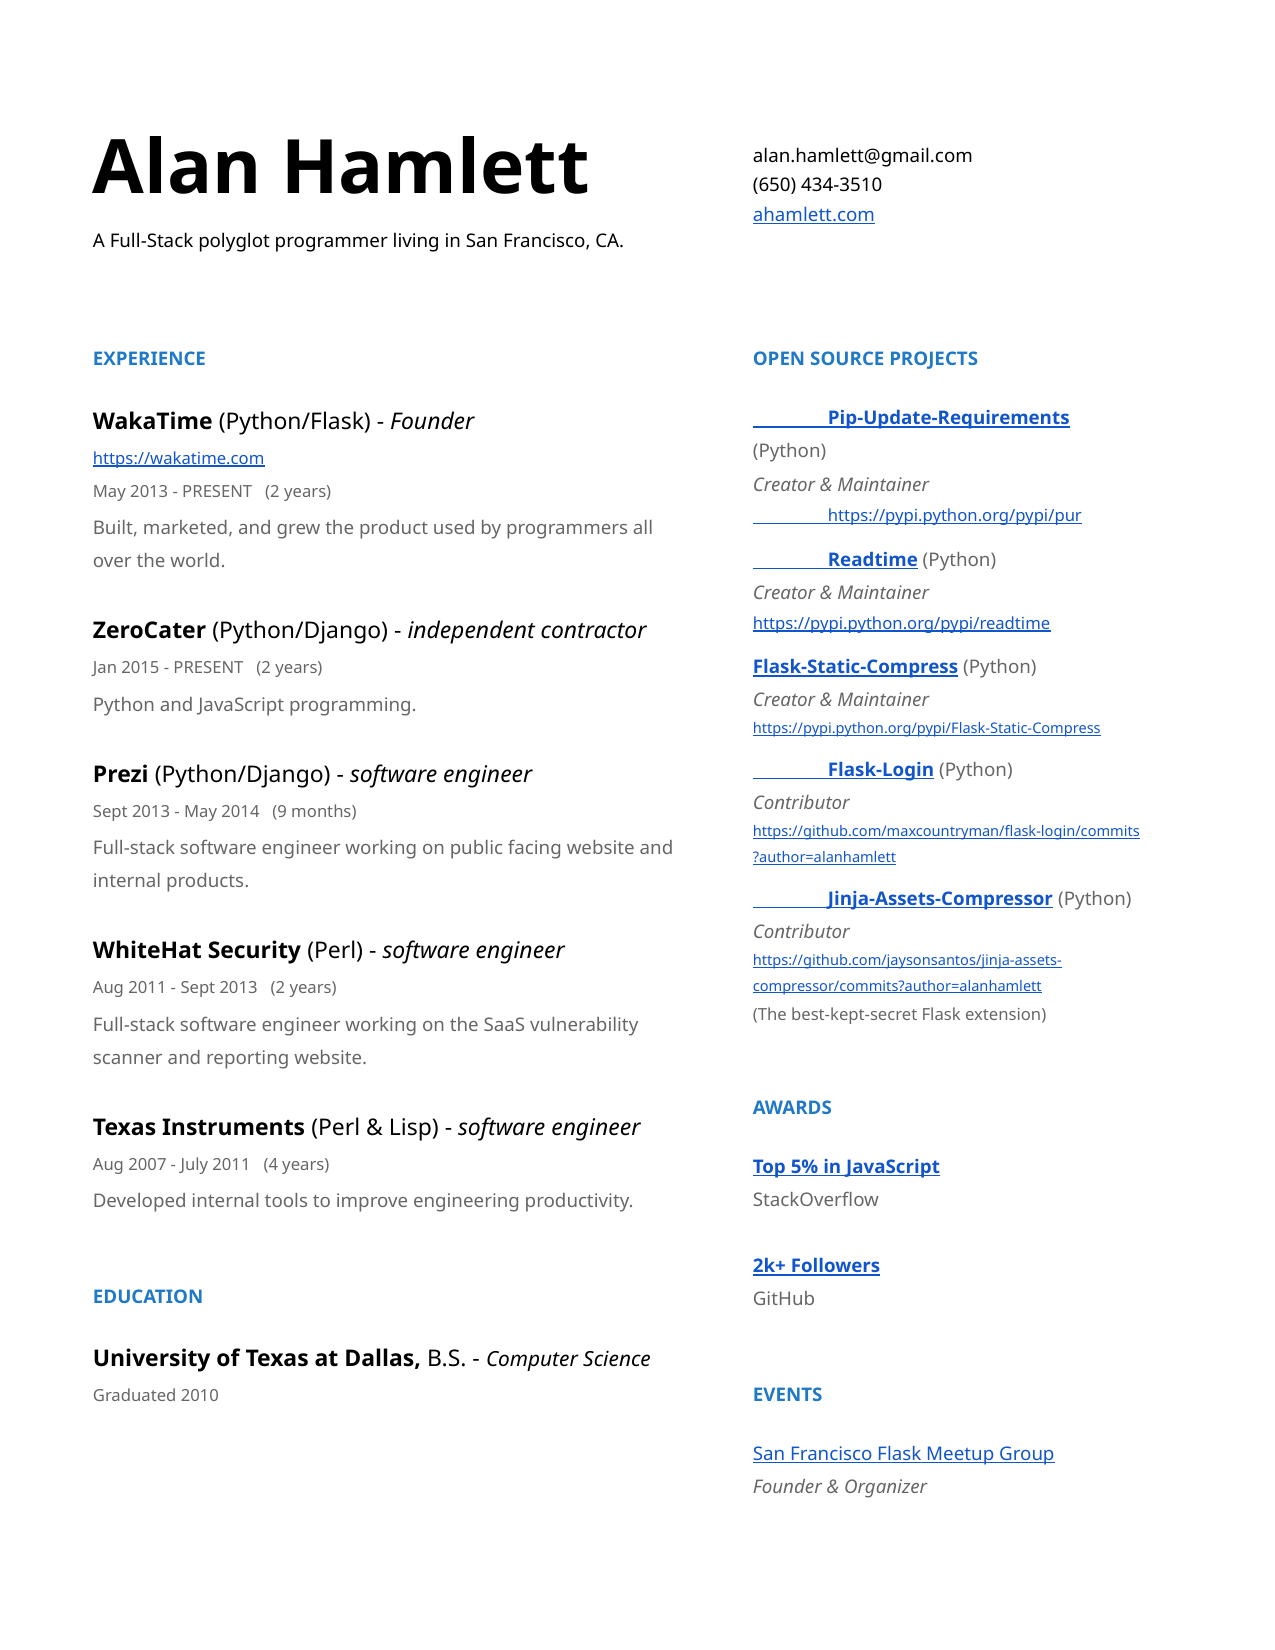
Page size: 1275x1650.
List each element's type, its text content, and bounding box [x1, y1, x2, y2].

table_header alan.hamlett@gmail.com (650) 434-3510 ahamlett.com [738, 98, 1168, 268]
table_cell OPEN SOURCE PROJECTS Pip-Update-Requirements (Python) Creator & Maintainer https://pypi.python.org/pypi/pur Readtime (Python) Creator & Maintainer https://pypi.python.org/pypi/readtime Flask-Static-Compress (Python) Creator & Maintainer https://pypi.python.org/pypi/Flask-Static-Compress Flask-Login (Python) Contributor https://github.com/maxcountryman/flask-login/commits?author=alanhamlett Jinja-Assets-Compressor (Python) Contributor https://github.com/jaysonsantos/jinja-assets-compressor/commits?author=alanhamlett (The best-kept-secret Flask extension) AWARDS Top 5% in JavaScript StackOverflow 2k+ Followers GitHub EVENTS San Francisco Flask Meetup Group Founder & Organizer [738, 268, 1168, 1514]
table_header Alan Hamlett A Full-Stack polyglot programmer living in San Francisco, CA. [78, 98, 738, 268]
table_cell EXPERIENCE WakaTime (Python/Flask) - Founder https://wakatime.com May 2013 - PRESENT (2 years) Built, marketed, and grew the product used by programmers all over the world. ZeroCater (Python/Django) - independent contractor Jan 2015 - PRESENT (2 years) Python and JavaScript programming. Prezi (Python/Django) - software engineer Sept 2013 - May 2014 (9 months) Full-stack software engineer working on public facing website and internal products. WhiteHat Security (Perl) - software engineer Aug 2011 - Sept 2013 (2 years) Full-stack software engineer working on the SaaS vulnerability scanner and reporting website. Texas Instruments (Perl & Lisp) - software engineer Aug 2007 - July 2011 (4 years) Developed internal tools to improve engineering productivity. EDUCATION University of Texas at Dallas, B.S. - Computer Science Graduated 2010 [78, 268, 738, 1514]
